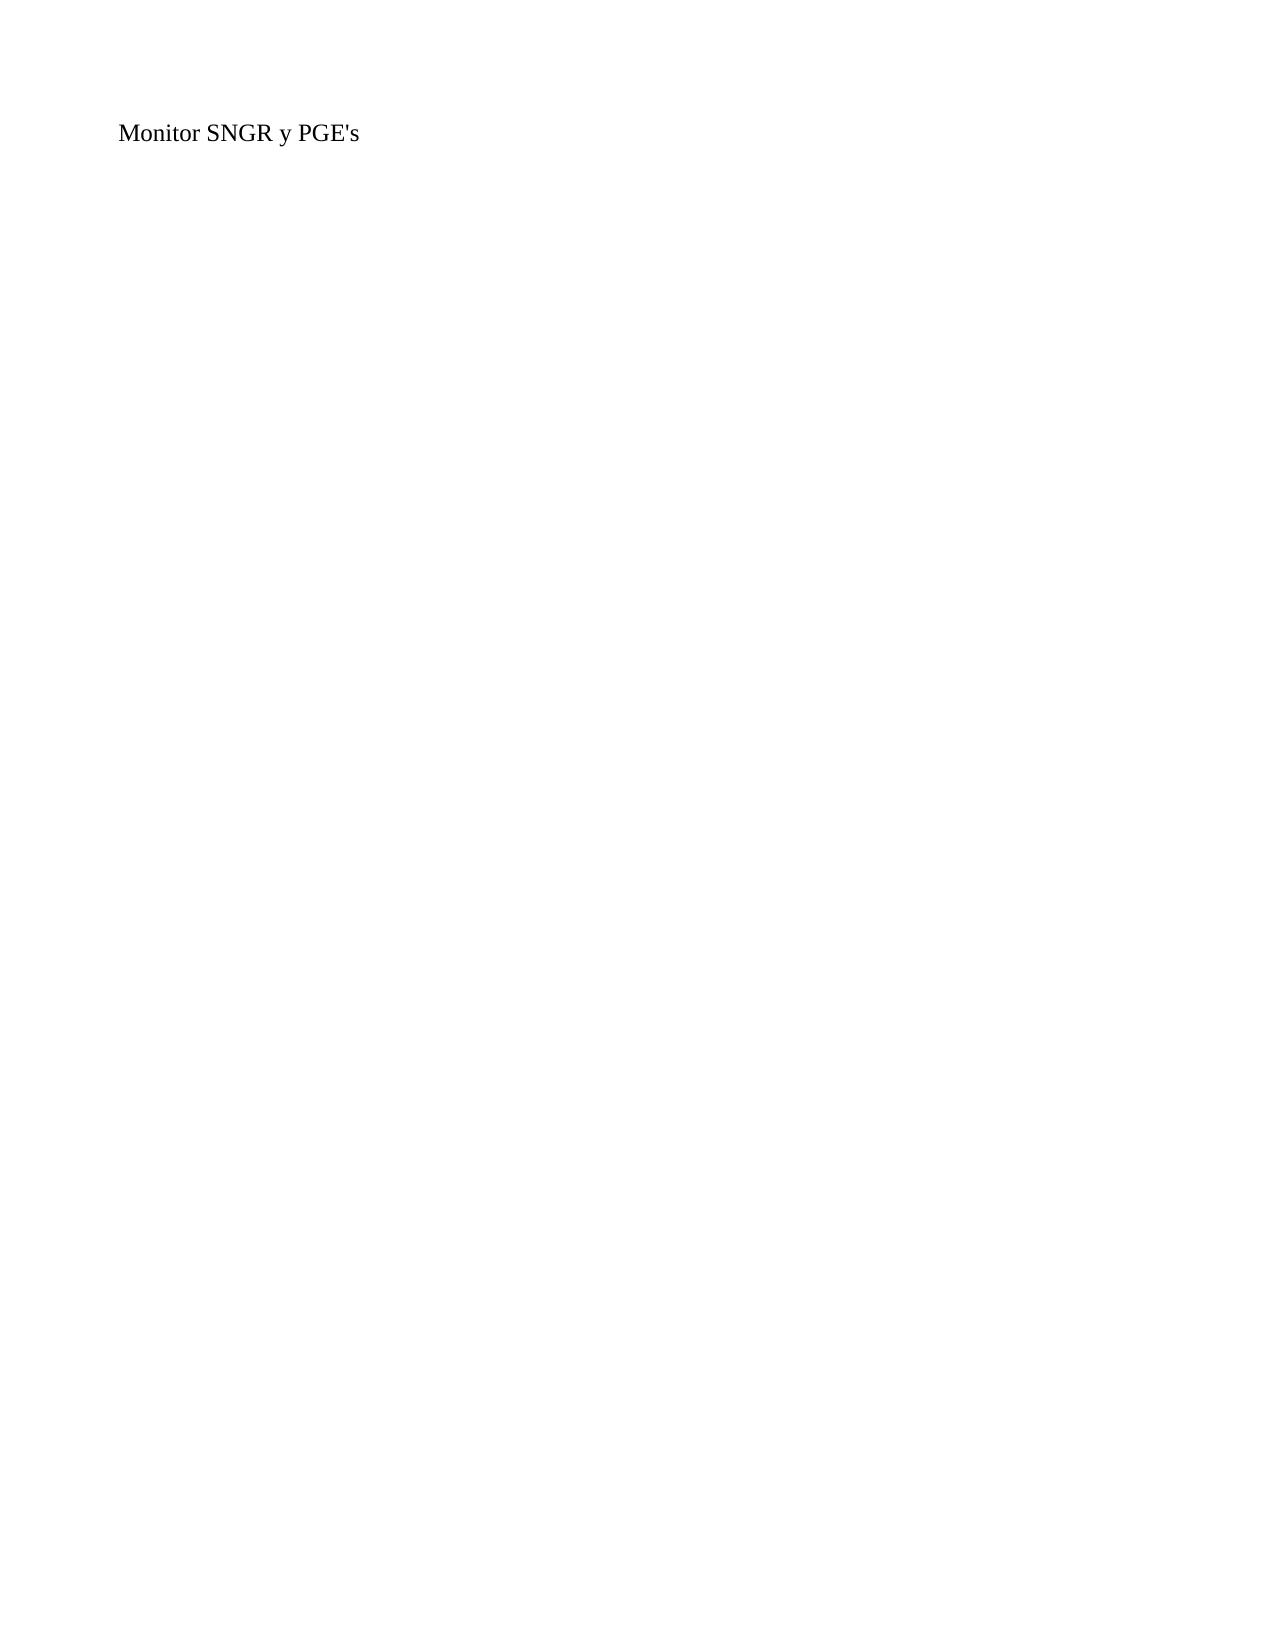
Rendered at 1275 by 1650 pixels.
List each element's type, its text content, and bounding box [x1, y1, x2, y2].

text Monitor SNGR y PGE's [118, 118, 1157, 147]
